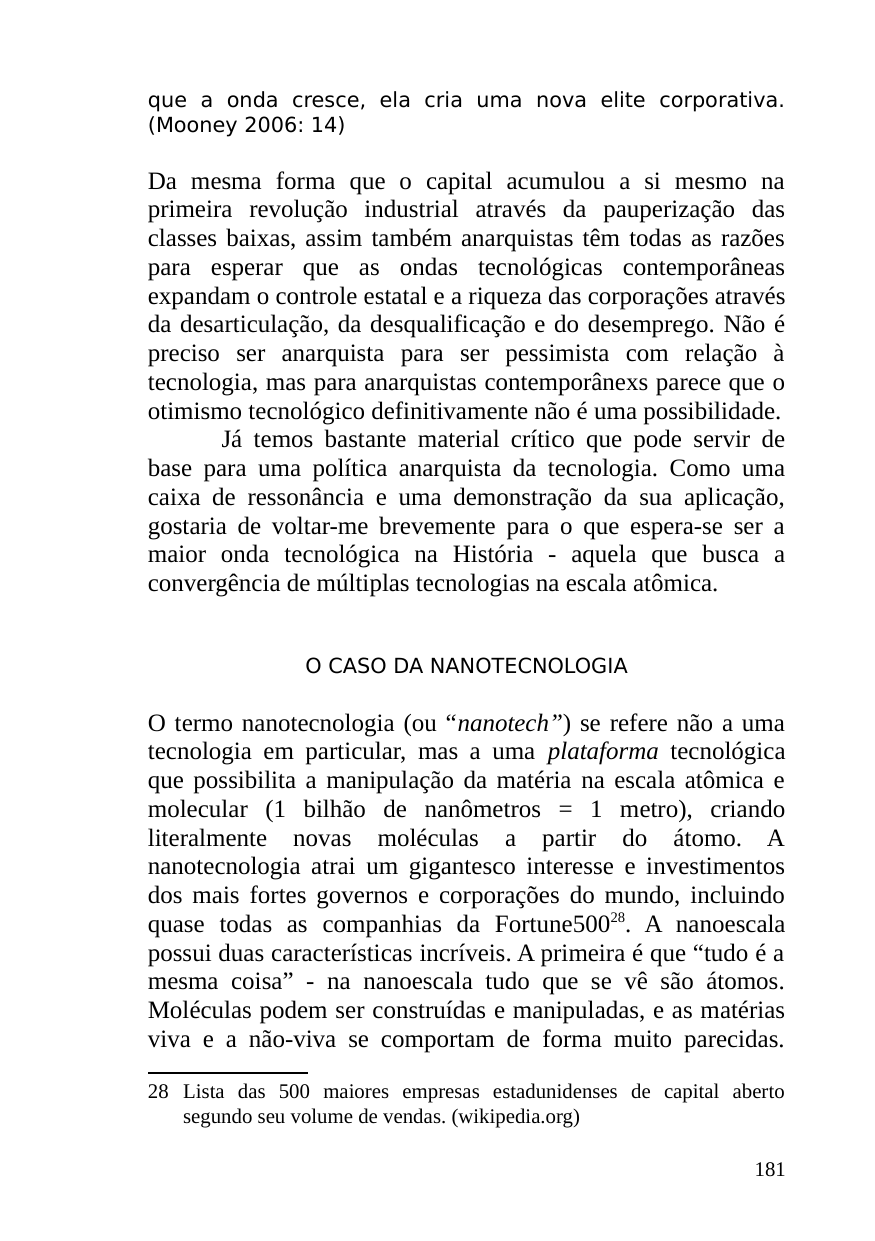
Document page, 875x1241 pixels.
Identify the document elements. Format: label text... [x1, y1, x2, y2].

text O CASO DA NANOTECNOLOGIA [148, 654, 786, 679]
text Da mesma forma que o capital acumulou a si mesmo na primeira revolução industrial através da pauperização das classes baixas, assim também anarquistas têm todas as razões para esperar que as ondas tecnológicas contemporâneas expandam o controle estatal e a riqueza das corporações através da desarticulação, da desqualificação e do desemprego. Não é preciso ser anarquista para ser pessimista com relação à tecnologia, mas para anarquistas contemporânexs parece que o otimismo tecnológico definitivamente não é uma possibilidade. [148, 166, 786, 424]
text Já temos bastante material crítico que pode servir de base para uma política anarquista da tecnologia. Como uma caixa de ressonância e uma demonstração da sua aplicação, gostaria de voltar-me brevemente para o que espera-se ser a maior onda tecnológica na História - aquela que busca a convergência de múltiplas tecnologias na escala atômica. [148, 424, 786, 597]
text O termo nanotecnologia (ou “nanotech”) se refere não a uma tecnologia em particular, mas a uma plataforma tecnológica que possibilita a manipulação da matéria na escala atômica e molecular (1 bilhão de nanômetros = 1 metro), criando literalmente novas moléculas a partir do átomo. A nanotecnologia atrai um gigantesco interesse e investimentos dos mais fortes governos e corporações do mundo, incluindo quase todas as companhias da Fortune500. A nanoescala possui duas características incríveis. A primeira é que “tudo é a mesma coisa” - na nanoescala tudo que se vê são átomos. Moléculas podem ser construídas e manipuladas, e as matérias viva e a não-viva se comportam de forma muito parecidas. [148, 708, 786, 1053]
text que a onda cresce, ela cria uma nova elite corporativa. (Mooney 2006: 14) [148, 88, 786, 137]
text Lista das 500 maiores empresas estadunidenses de capital aberto segundo seu volume de vendas. (wikipedia.org) [148, 1079, 786, 1128]
